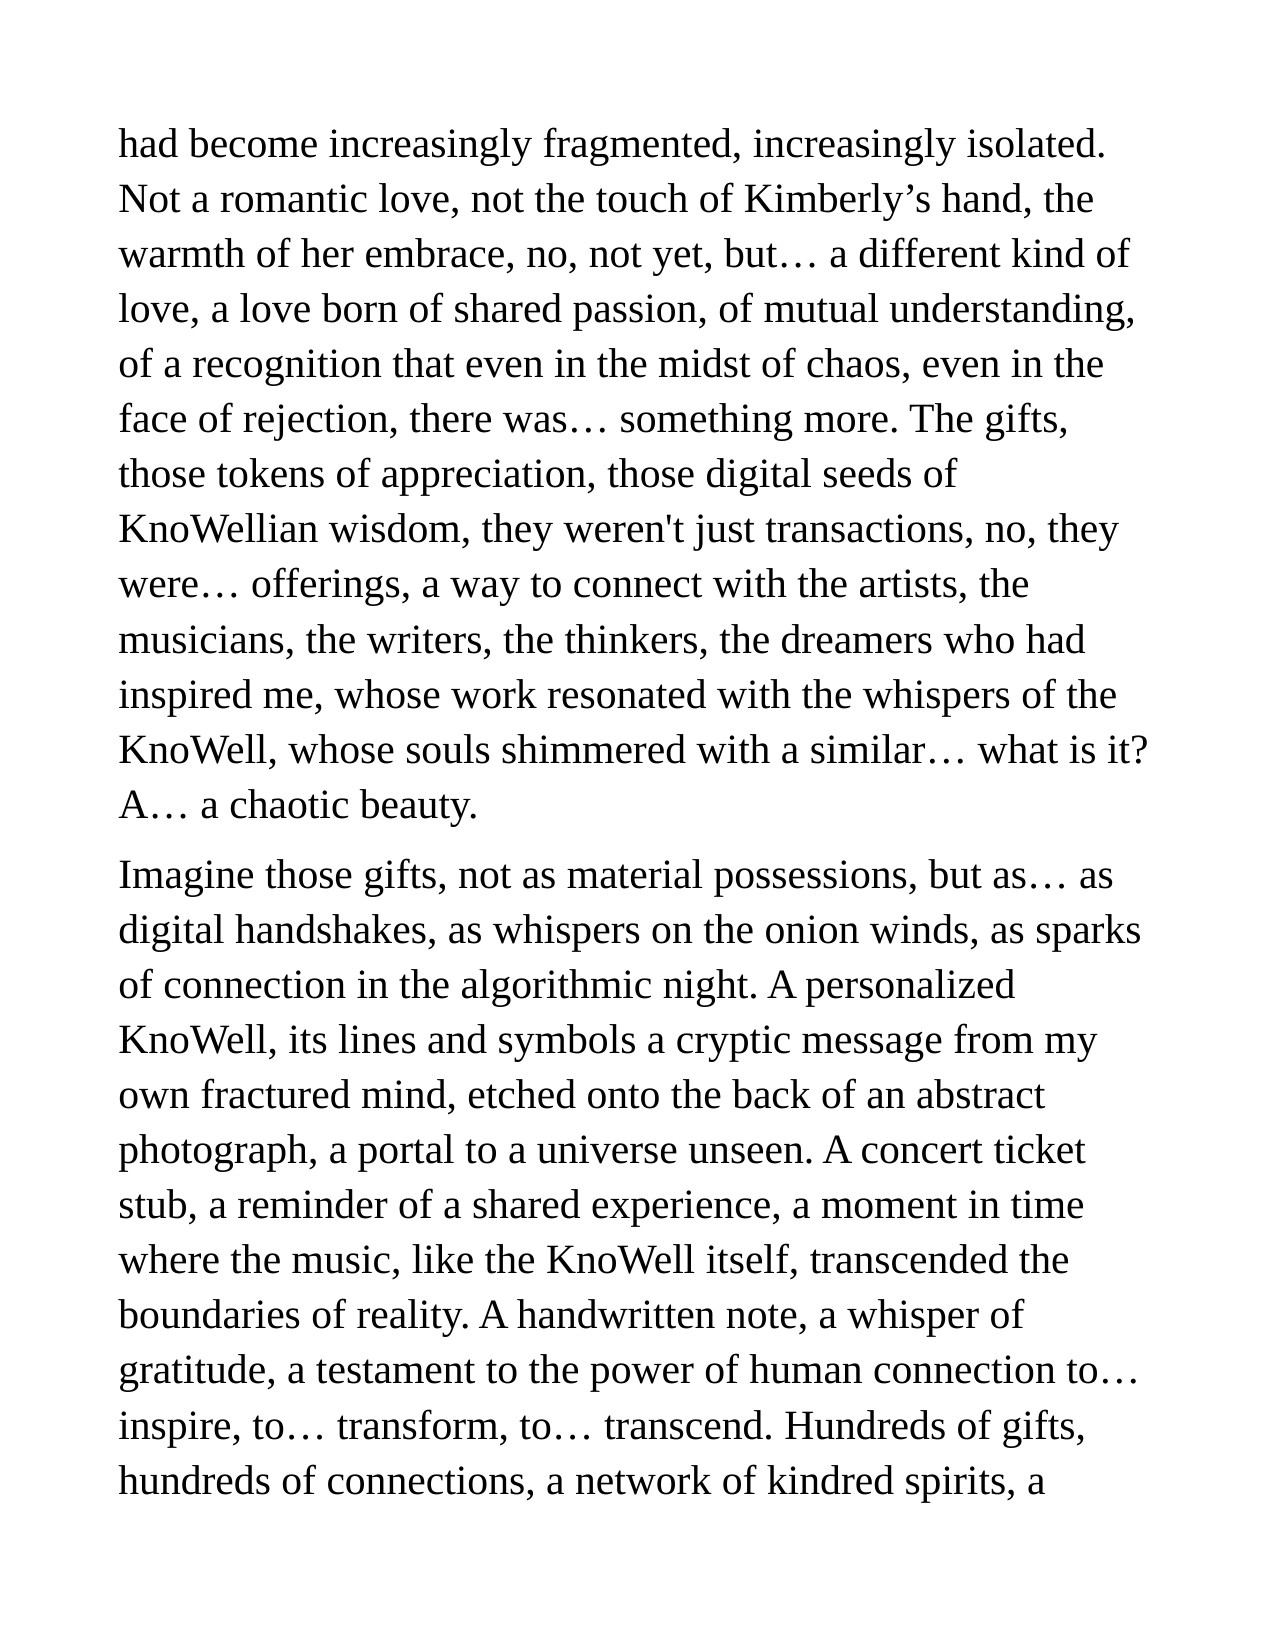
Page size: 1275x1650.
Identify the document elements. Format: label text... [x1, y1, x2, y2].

text Imagine those gifts, not as material possessions, but as… as digital handshakes, as whispers on the onion winds, as sparks of connection in the algorithmic night. A personalized KnoWell, its lines and symbols a cryptic message from my own fractured mind, etched onto the back of an abstract photograph, a portal to a universe unseen. A concert ticket stub, a reminder of a shared experience, a moment in time where the music, like the KnoWell itself, transcended the boundaries of reality. A handwritten note, a whisper of gratitude, a testament to the power of human connection to… inspire, to… transform, to… transcend. Hundreds of gifts, hundreds of connections, a network of kindred spirits, a [118, 849, 1157, 1503]
text had become increasingly fragmented, increasingly isolated. Not a romantic love, not the touch of Kimberly’s hand, the warmth of her embrace, no, not yet, but… a different kind of love, a love born of shared passion, of mutual understanding, of a recognition that even in the midst of chaos, even in the face of rejection, there was… something more. The gifts, those tokens of appreciation, those digital seeds of KnoWellian wisdom, they weren't just transactions, no, they were… offerings, a way to connect with the artists, the musicians, the writers, the thinkers, the dreamers who had inspired me, whose work resonated with the whispers of the KnoWell, whose souls shimmered with a similar… what is it? A… a chaotic beauty. [118, 118, 1157, 827]
